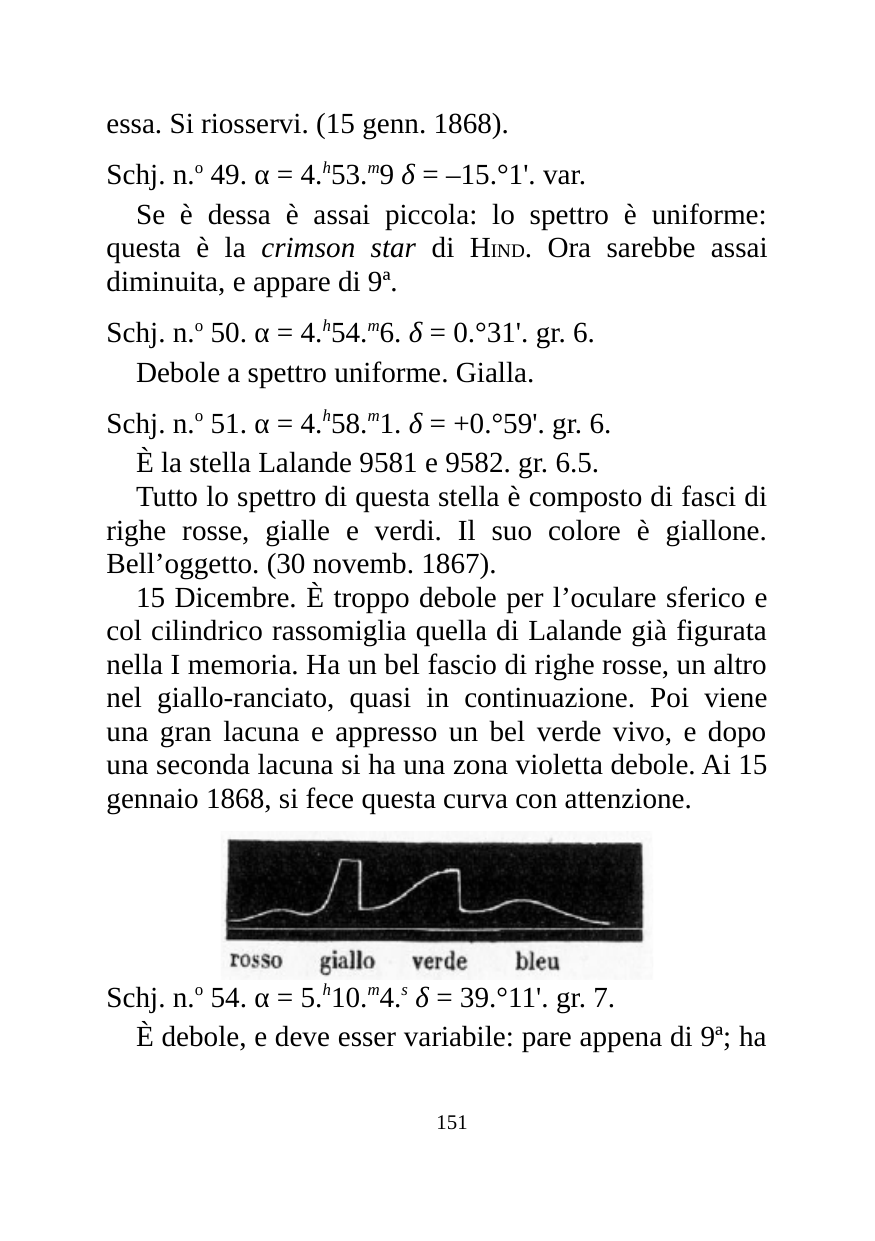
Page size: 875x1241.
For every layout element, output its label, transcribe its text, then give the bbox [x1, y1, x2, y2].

text È debole, e deve esser variabile: pare appena di 9ª; ha [106, 1019, 768, 1053]
text essa. Si riosservi. (15 genn. 1868). [106, 106, 768, 140]
text 15 Dicembre. È troppo debole per l’oculare sferico e col cilindrico rassomiglia quella di Lalande già figurata nella I memoria. Ha un bel fascio di righe rosse, un altro nel giallo-ranciato, quasi in continuazione. Poi viene una gran lacuna e appresso un bel verde vivo, e dopo una seconda lacuna si ha una zona violetta debole. Ai 15 gennaio 1868, si fece questa curva con attenzione. [106, 580, 768, 814]
text È la stella Lalande 9581 e 9582. gr. 6.5. [106, 446, 768, 479]
text Schj. n.o 54. α = 5.h10.m4.s δ = 39.°11'. gr. 7. [106, 832, 768, 1013]
text Se è dessa è assai piccola: lo spettro è uniforme: questa è la crimson star di Hind. Ora sarebbe assai diminuita, e appare di 9ª. [106, 197, 768, 298]
text Schj. n.o 51. α = 4.h58.m1. δ = +0.°59'. gr. 6. [106, 406, 768, 439]
text Schj. n.o 49. α = 4.h53.m9 δ = ‒15.°1'. var. [106, 157, 768, 191]
text Tutto lo spettro di questa stella è composto di fasci di righe rosse, gialle e verdi. Il suo colore è giallone. Bell’oggetto. (30 novemb. 1867). [106, 479, 768, 580]
text Debole a spettro uniforme. Gialla. [106, 355, 768, 388]
text Schj. n.o 50. α = 4.h54.m6. δ = 0.°31'. gr. 6. [106, 315, 768, 349]
